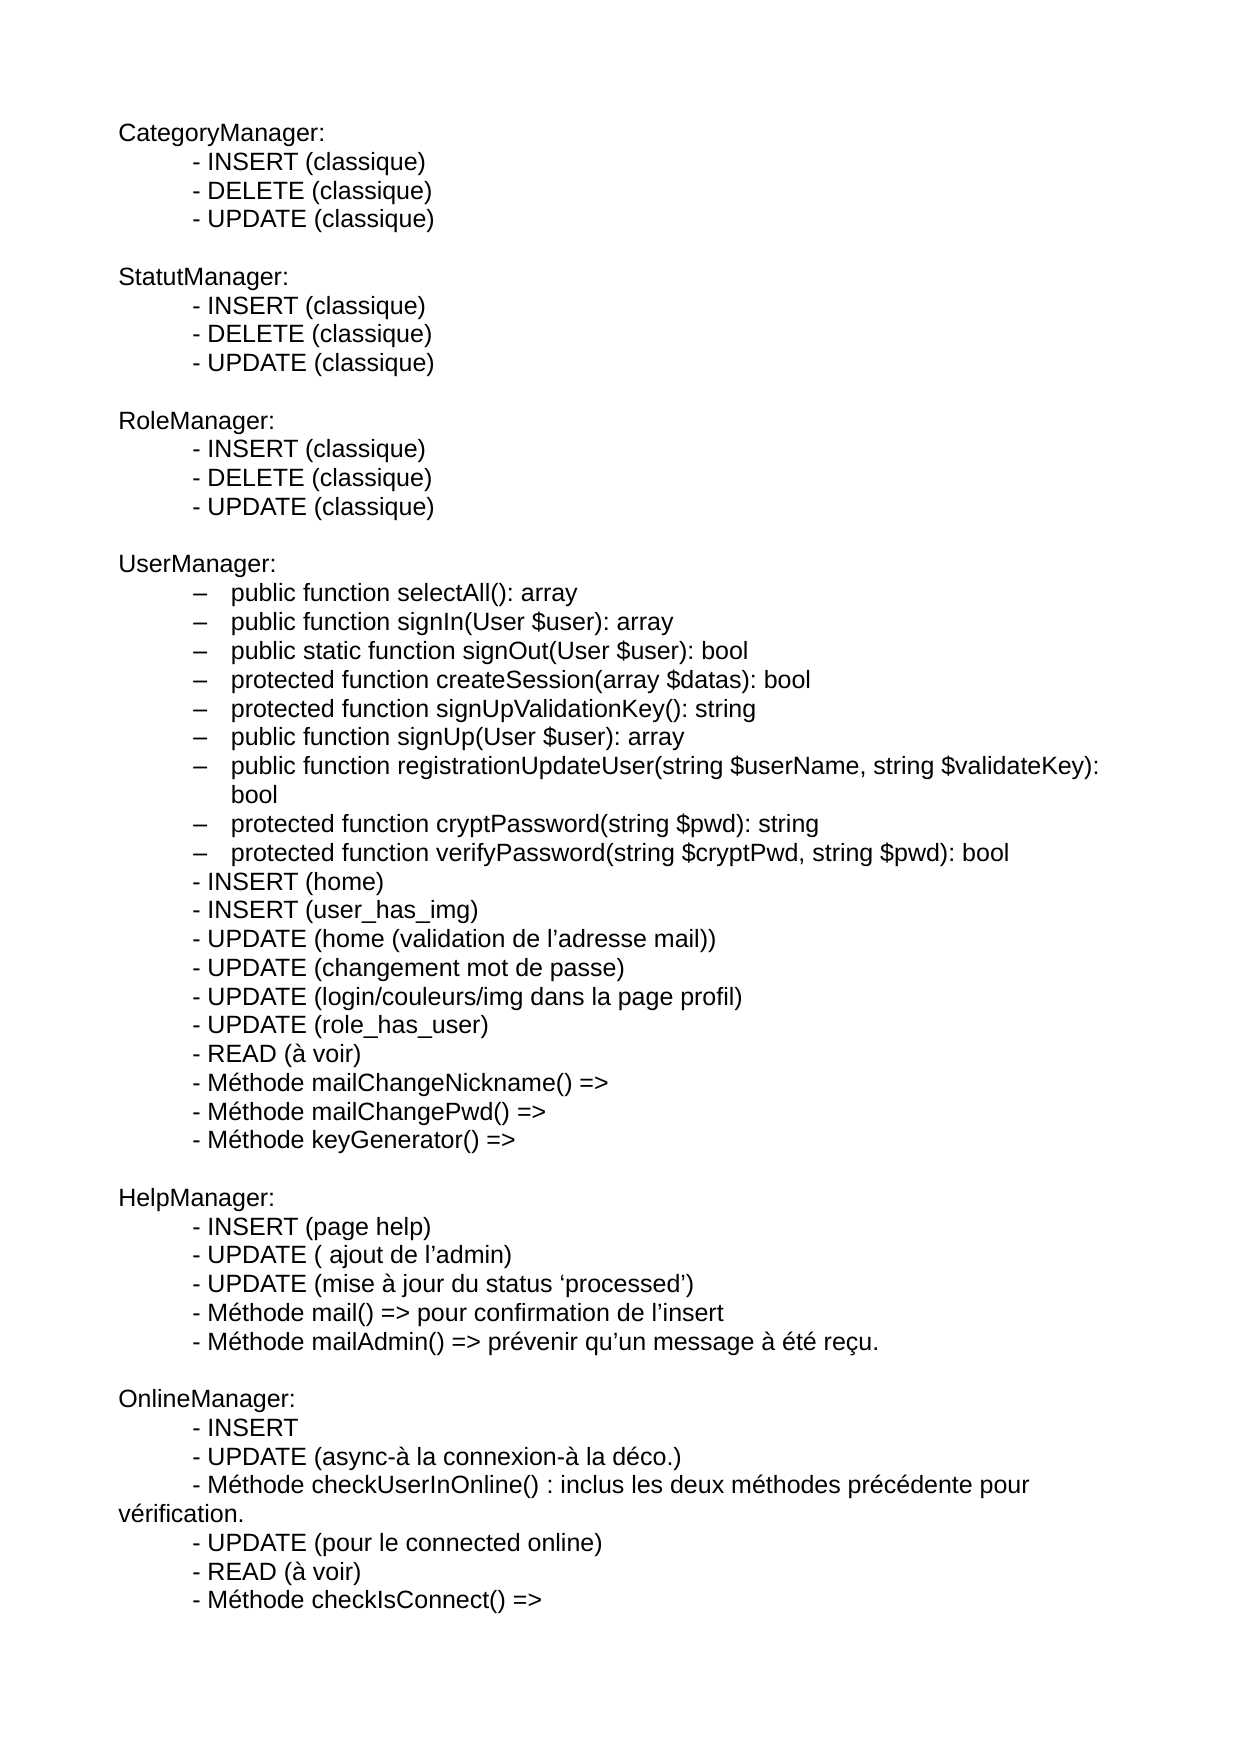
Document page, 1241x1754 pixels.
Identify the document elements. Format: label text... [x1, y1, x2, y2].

text - UPDATE (classique) [118, 348, 1122, 377]
text - UPDATE (classique) [118, 492, 1122, 521]
text - DELETE (classique) [118, 319, 1122, 348]
text HelpManager: [118, 1183, 1122, 1212]
list protected function verifyPassword(string $cryptPwd, string $pwd): bool [193, 838, 1122, 867]
text - UPDATE (home (validation de l’adresse mail)) [118, 924, 1122, 953]
text - DELETE (classique) [118, 463, 1122, 492]
text - Méthode mailAdmin() => prévenir qu’un message à été reçu. [118, 1327, 1122, 1355]
text - UPDATE (classique) [118, 204, 1122, 233]
list protected function cryptPassword(string $pwd): string [193, 809, 1122, 838]
text - INSERT (home) [118, 867, 1122, 895]
list protected function createSession(array $datas): bool [193, 665, 1122, 693]
text - Méthode mailChangePwd() => [118, 1097, 1122, 1125]
text - Méthode mail() => pour confirmation de l’insert [118, 1298, 1122, 1327]
text - INSERT [118, 1413, 1122, 1442]
list protected function signUpValidationKey(): string [193, 693, 1122, 722]
text - INSERT (page help) [118, 1212, 1122, 1240]
text - UPDATE (pour le connected online) [118, 1528, 1122, 1557]
text - UPDATE (mise à jour du status ‘processed’) [118, 1269, 1122, 1298]
text - INSERT (classique) [118, 147, 1122, 176]
text - Méthode checkUserInOnline() : inclus les deux méthodes précédente pour vérification. [118, 1470, 1122, 1528]
list public function selectAll(): array [193, 578, 1122, 607]
text UserManager: [118, 549, 1122, 578]
text - INSERT (classique) [118, 291, 1122, 319]
text OnlineManager: [118, 1384, 1122, 1413]
text RoleManager: [118, 406, 1122, 434]
text - Méthode mailChangeNickname() => [118, 1068, 1122, 1097]
text - DELETE (classique) [118, 176, 1122, 204]
text - READ (à voir) [118, 1557, 1122, 1585]
text - Méthode checkIsConnect() => [118, 1585, 1122, 1614]
text - UPDATE ( ajout de l’admin) [118, 1240, 1122, 1269]
text - READ (à voir) [118, 1039, 1122, 1068]
list public function registrationUpdateUser(string $userName, string $validateKey): bool [193, 751, 1122, 809]
list public static function signOut(User $user): bool [193, 636, 1122, 665]
text - UPDATE (role_has_user) [118, 1010, 1122, 1039]
text - Méthode keyGenerator() => [118, 1125, 1122, 1154]
text - UPDATE (async-à la connexion-à la déco.) [118, 1442, 1122, 1470]
text CategoryManager: [118, 118, 1122, 147]
text - UPDATE (login/couleurs/img dans la page profil) [118, 982, 1122, 1010]
text - INSERT (user_has_img) [118, 895, 1122, 924]
list public function signIn(User $user): array [193, 607, 1122, 636]
text - INSERT (classique) [118, 434, 1122, 463]
list public function signUp(User $user): array [193, 722, 1122, 751]
text StatutManager: [118, 262, 1122, 291]
text - UPDATE (changement mot de passe) [118, 953, 1122, 982]
